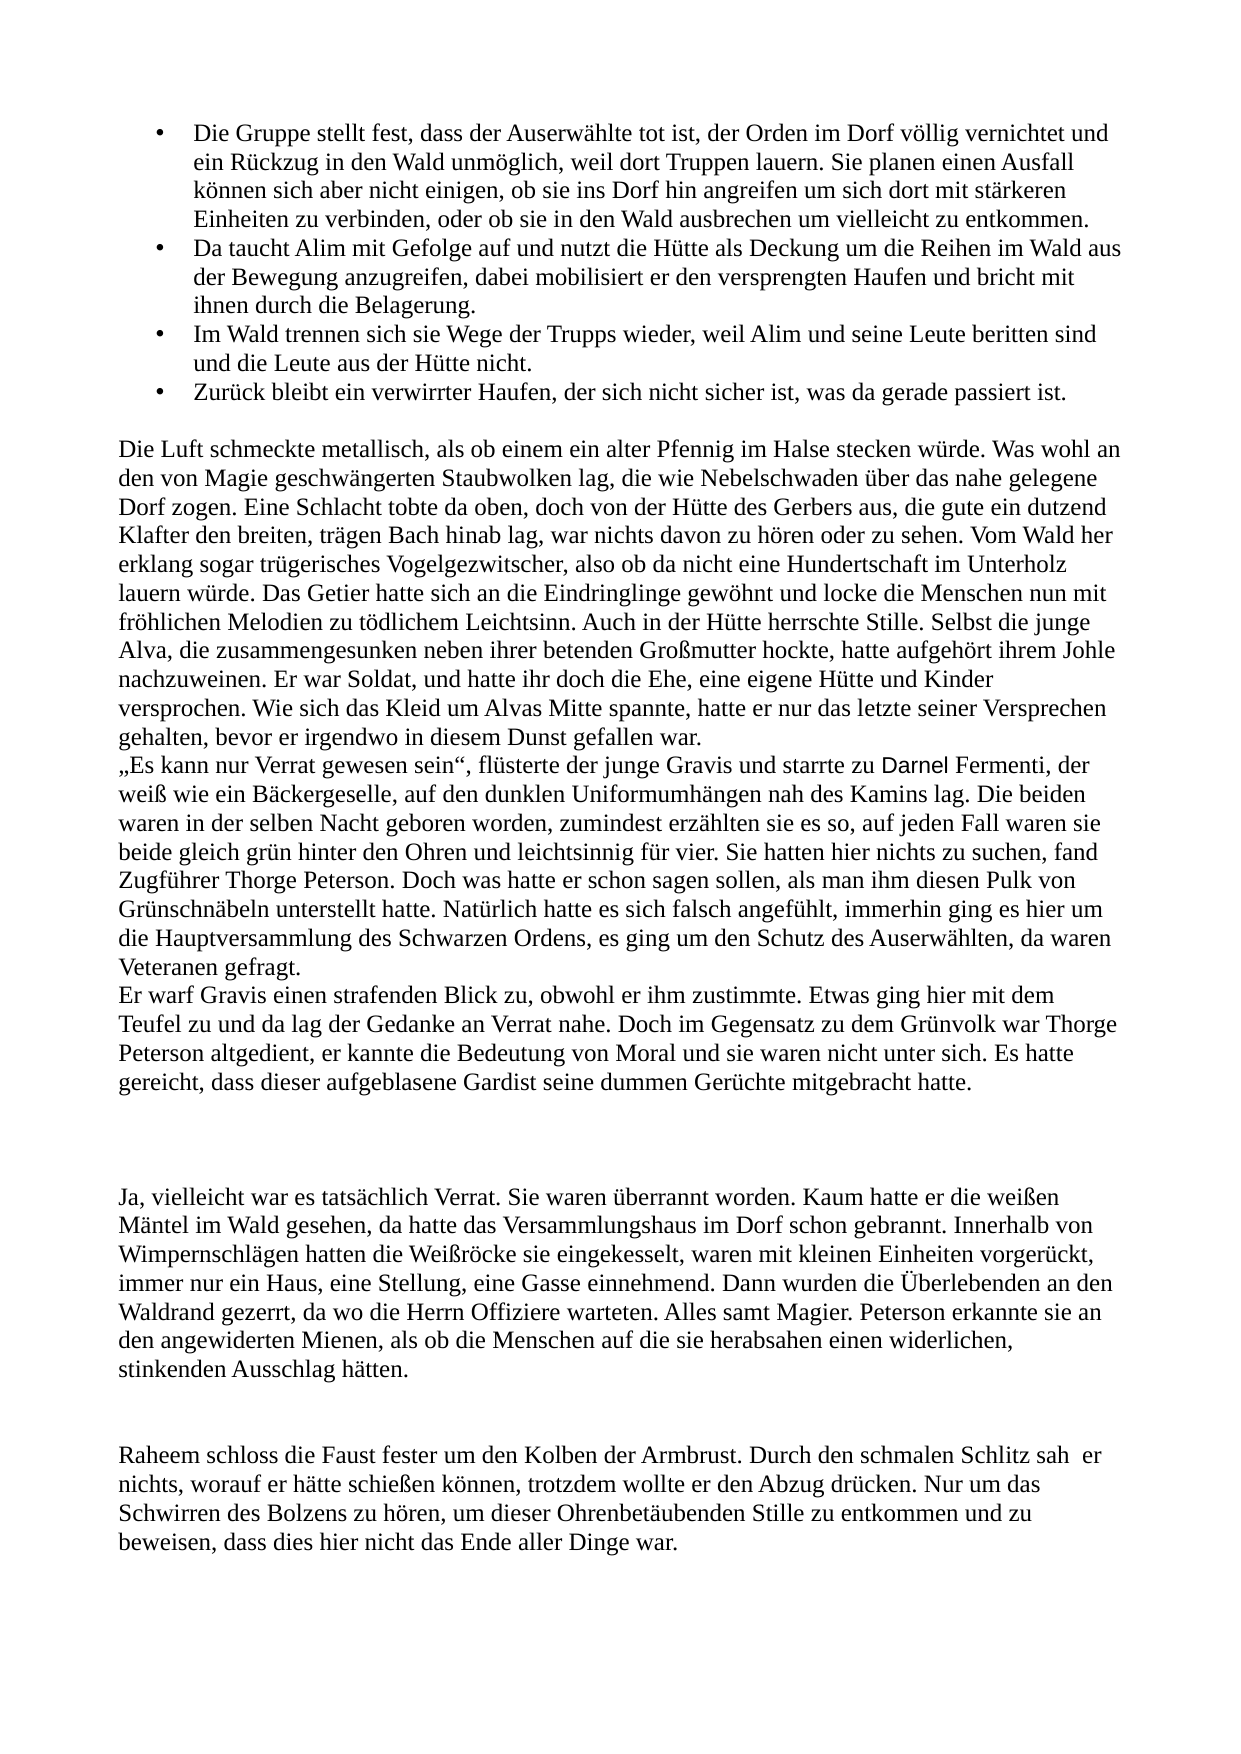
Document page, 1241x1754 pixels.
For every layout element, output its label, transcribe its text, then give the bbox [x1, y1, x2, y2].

list Da taucht Alim mit Gefolge auf und nutzt die Hütte als Deckung um die Reihen im Wald aus der Bewegung anzugreifen, dabei mobilisiert er den versprengten Haufen und bricht mit ihnen durch die Belagerung. [156, 233, 1122, 319]
text Raheem schloss die Faust fester um den Kolben der Armbrust. Durch den schmalen Schlitz sah er nichts, worauf er hätte schießen können, trotzdem wollte er den Abzug drücken. Nur um das Schwirren des Bolzens zu hören, um dieser Ohrenbetäubenden Stille zu entkommen und zu beweisen, dass dies hier nicht das Ende aller Dinge war. [118, 1441, 1122, 1556]
list Zurück bleibt ein verwirrter Haufen, der sich nicht sicher ist, was da gerade passiert ist. [156, 377, 1122, 406]
text Ja, vielleicht war es tatsächlich Verrat. Sie waren überrannt worden. Kaum hatte er die weißen Mäntel im Wald gesehen, da hatte das Versammlungshaus im Dorf schon gebrannt. Innerhalb von Wimpernschlägen hatten die Weißröcke sie eingekesselt, waren mit kleinen Einheiten vorgerückt, immer nur ein Haus, eine Stellung, eine Gasse einnehmend. Dann wurden die Überlebenden an den Waldrand gezerrt, da wo die Herrn Offiziere warteten. Alles samt Magier. Peterson erkannte sie an den angewiderten Mienen, als ob die Menschen auf die sie herabsahen einen widerlichen, stinkenden Ausschlag hätten. [118, 1182, 1122, 1383]
list Im Wald trennen sich sie Wege der Trupps wieder, weil Alim und seine Leute beritten sind und die Leute aus der Hütte nicht. [156, 319, 1122, 377]
text Er warf Gravis einen strafenden Blick zu, obwohl er ihm zustimmte. Etwas ging hier mit dem Teufel zu und da lag der Gedanke an Verrat nahe. Doch im Gegensatz zu dem Grünvolk war Thorge Peterson altgedient, er kannte die Bedeutung von Moral und sie waren nicht unter sich. Es hatte gereicht, dass dieser aufgeblasene Gardist seine dummen Gerüchte mitgebracht hatte. [118, 981, 1122, 1096]
list Die Gruppe stellt fest, dass der Auserwählte tot ist, der Orden im Dorf völlig vernichtet und ein Rückzug in den Wald unmöglich, weil dort Truppen lauern. Sie planen einen Ausfall können sich aber nicht einigen, ob sie ins Dorf hin angreifen um sich dort mit stärkeren Einheiten zu verbinden, oder ob sie in den Wald ausbrechen um vielleicht zu entkommen. [156, 118, 1122, 233]
text Die Luft schmeckte metallisch, als ob einem ein alter Pfennig im Halse stecken würde. Was wohl an den von Magie geschwängerten Staubwolken lag, die wie Nebelschwaden über das nahe gelegene Dorf zogen. Eine Schlacht tobte da oben, doch von der Hütte des Gerbers aus, die gute ein dutzend Klafter den breiten, trägen Bach hinab lag, war nichts davon zu hören oder zu sehen. Vom Wald her erklang sogar trügerisches Vogelgezwitscher, also ob da nicht eine Hundertschaft im Unterholz lauern würde. Das Getier hatte sich an die Eindringlinge gewöhnt und locke die Menschen nun mit fröhlichen Melodien zu tödlichem Leichtsinn. Auch in der Hütte herrschte Stille. Selbst die junge Alva, die zusammengesunken neben ihrer betenden Großmutter hockte, hatte aufgehört ihrem Johle nachzuweinen. Er war Soldat, und hatte ihr doch die Ehe, eine eigene Hütte und Kinder versprochen. Wie sich das Kleid um Alvas Mitte spannte, hatte er nur das letzte seiner Versprechen gehalten, bevor er irgendwo in diesem Dunst gefallen war. [118, 434, 1122, 751]
text „Es kann nur Verrat gewesen sein“, flüsterte der junge Gravis und starrte zu Darnel Fermenti, der weiß wie ein Bäckergeselle, auf den dunklen Uniformumhängen nah des Kamins lag. Die beiden waren in der selben Nacht geboren worden, zumindest erzählten sie es so, auf jeden Fall waren sie beide gleich grün hinter den Ohren und leichtsinnig für vier. Sie hatten hier nichts zu suchen, fand Zugführer Thorge Peterson. Doch was hatte er schon sagen sollen, als man ihm diesen Pulk von Grünschnäbeln unterstellt hatte. Natürlich hatte es sich falsch angefühlt, immerhin ging es hier um die Hauptversammlung des Schwarzen Ordens, es ging um den Schutz des Auserwählten, da waren Veteranen gefragt. [118, 751, 1122, 981]
